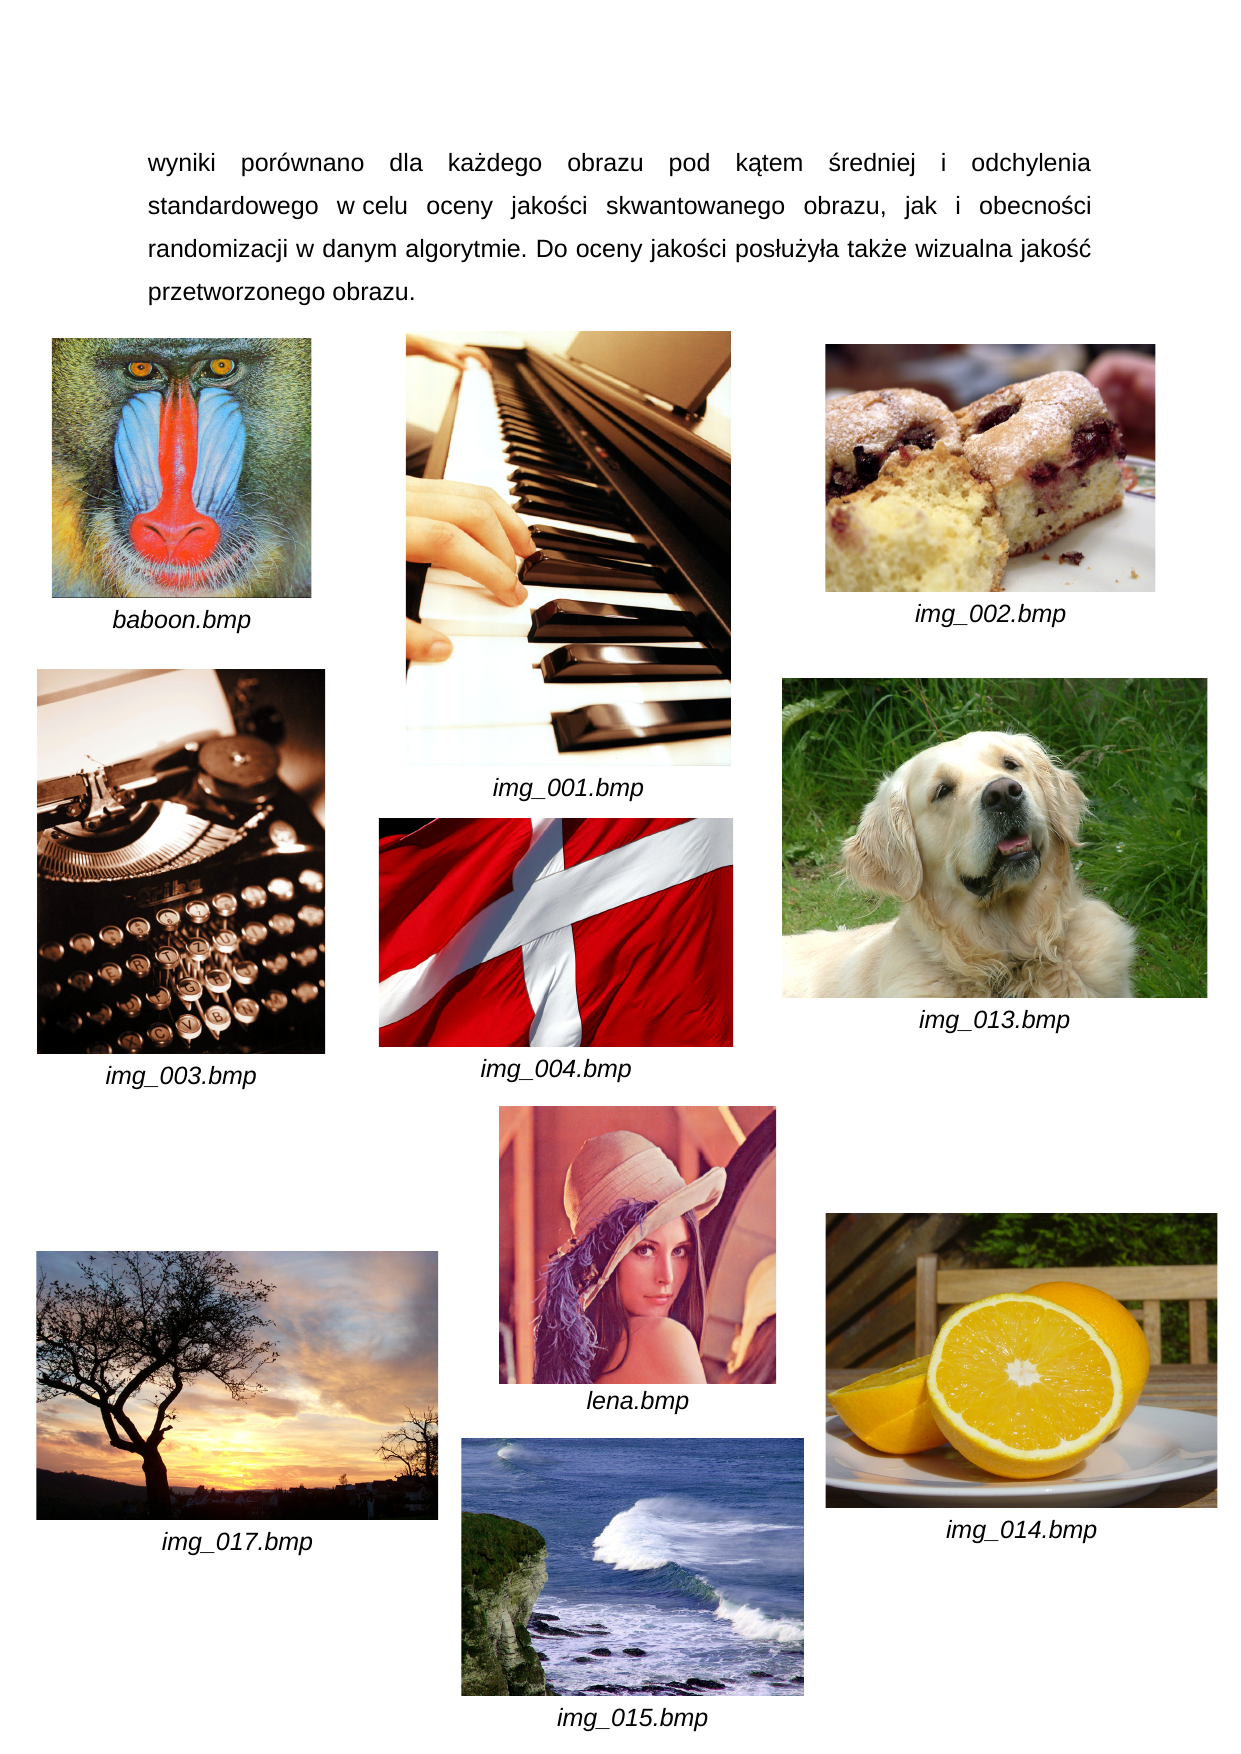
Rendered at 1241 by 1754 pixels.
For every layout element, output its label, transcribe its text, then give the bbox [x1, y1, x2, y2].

text img_017.bmp [36, 1520, 438, 1556]
text img_001.bmp [406, 766, 731, 802]
picture [782, 678, 1208, 998]
text img_003.bmp [37, 1054, 325, 1089]
picture [461, 1438, 804, 1696]
picture [51, 338, 312, 598]
picture [37, 669, 325, 1054]
text img_004.bmp [379, 1047, 733, 1083]
text baboon.bmp [52, 598, 312, 634]
text img_013.bmp [782, 998, 1207, 1034]
picture [825, 344, 1156, 592]
text img_014.bmp [826, 1508, 1217, 1544]
text lena.bmp [499, 1384, 776, 1415]
picture [499, 1106, 777, 1384]
text img_002.bmp [825, 592, 1155, 628]
picture [825, 1213, 1218, 1508]
picture [378, 818, 734, 1047]
text img_015.bmp [461, 1696, 804, 1732]
picture [405, 331, 731, 766]
text wyniki porównano dla każdego obrazu pod kątem średniej i odchylenia standardowego w celu oceny jakości skwantowanego obrazu, jak i obecności randomizacji w danym algorytmie. Do oceny jakości posłużyła także wizualna jakość przetworzonego obrazu. [148, 148, 1093, 306]
picture [36, 1251, 439, 1520]
